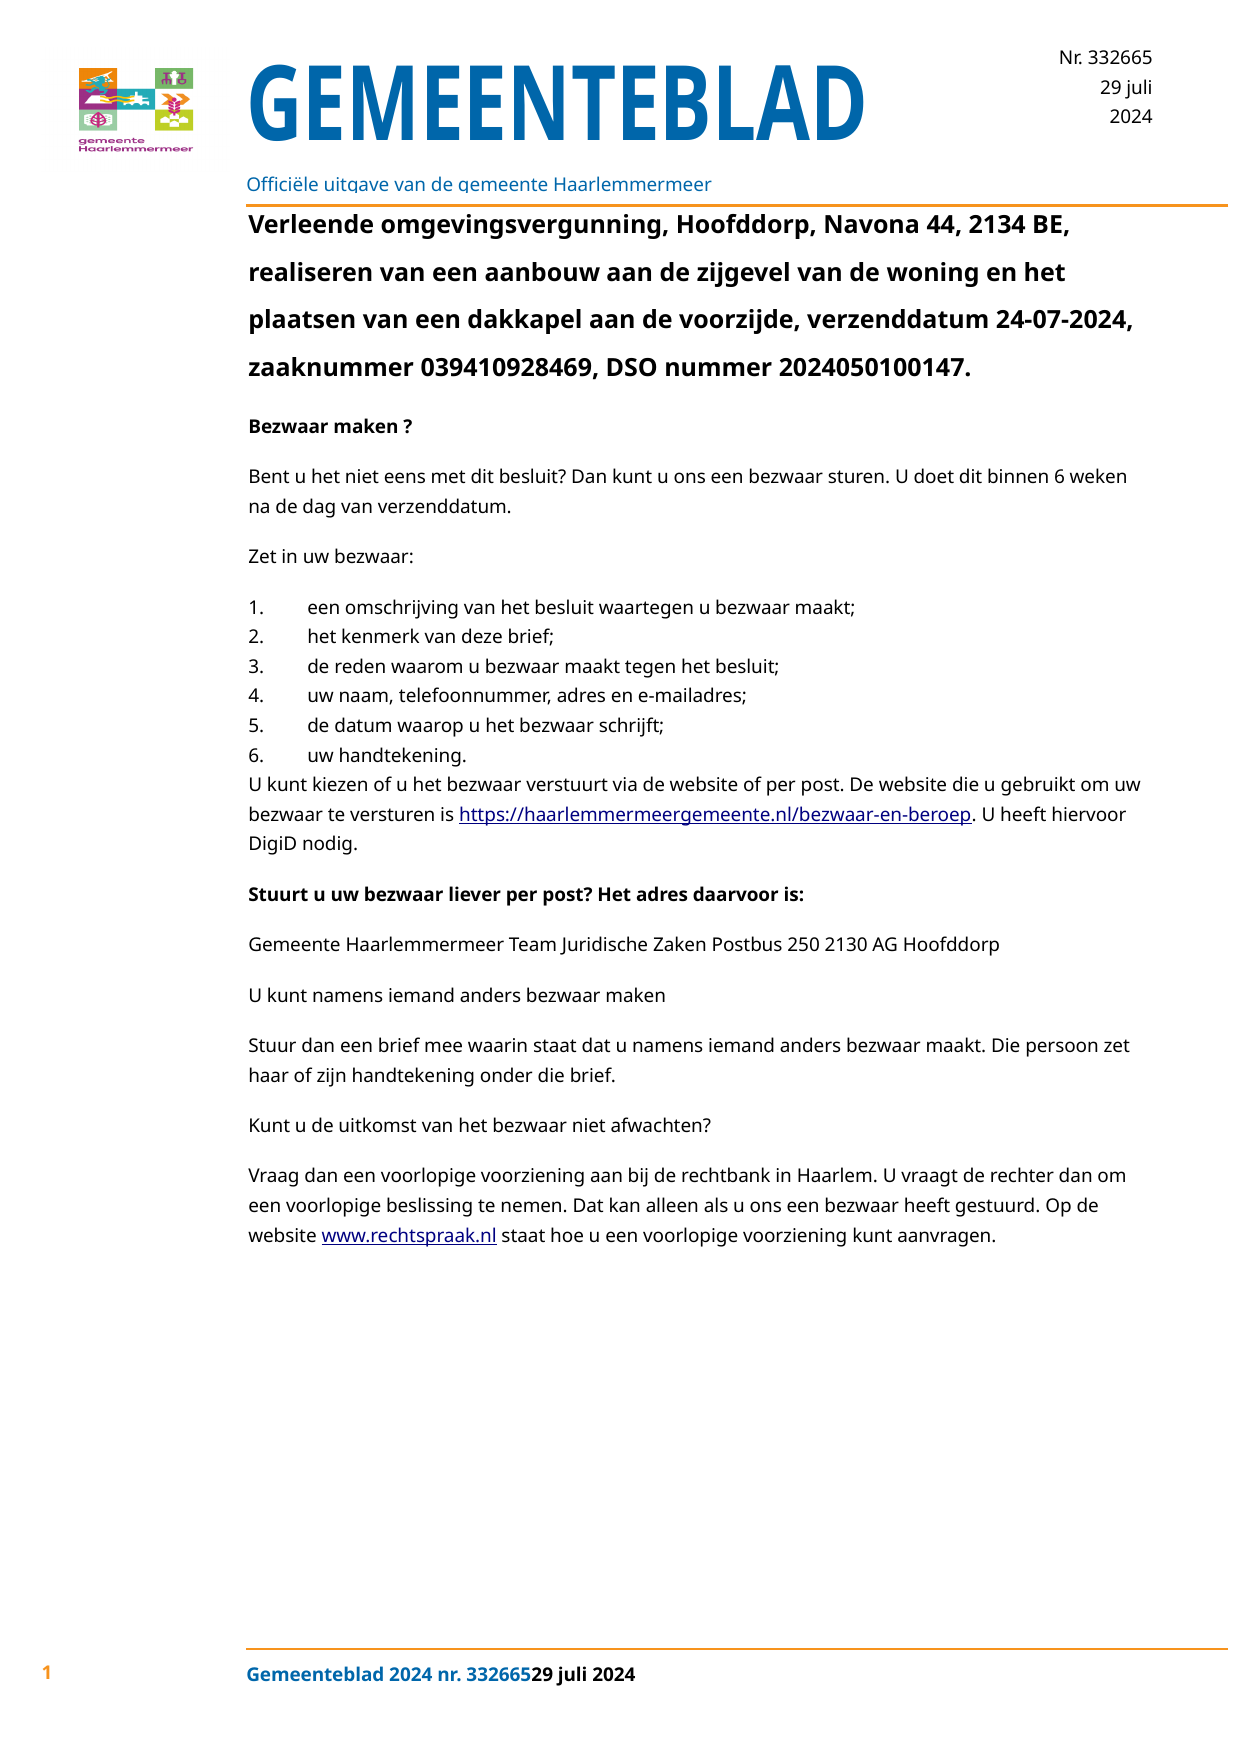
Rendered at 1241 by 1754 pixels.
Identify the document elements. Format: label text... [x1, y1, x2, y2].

text Vraag dan een voorlopige voorziening aan bij de rechtbank in Haarlem. U vraagt de rechter dan om een voorlopige beslissing te nemen. Dat kan alleen als u ons een bezwaar heeft gestuurd. Op de website www.rechtspraak.nl staat hoe u een voorlopige voorziening kunt aanvragen. [248, 1163, 1152, 1248]
text Kunt u de uitkomst van het bezwaar niet afwachten? [248, 1112, 1152, 1138]
list een omschrijving van het besluit waartegen u bezwaar maakt; [248, 594, 1152, 620]
list de datum waarop u het bezwaar schrijft; [248, 712, 1152, 738]
list het kenmerk van deze brief; [248, 623, 1152, 649]
text Stuur dan een brief mee waarin staat dat u namens iemand anders bezwaar maakt. Die persoon zet haar of zijn handtekening onder die brief. [248, 1032, 1152, 1088]
list de reden waarom u bezwaar maakt tegen het besluit; [248, 653, 1152, 679]
text Zet in uw bezwaar: [248, 543, 1152, 569]
list uw naam, telefoonnummer, adres en e-mailadres; [248, 683, 1152, 708]
text Bent u het niet eens met dit besluit? Dan kunt u ons een bezwaar sturen. U doet dit binnen 6 weken na de dag van verzenddatum. [248, 463, 1152, 519]
text Stuurt u uw bezwaar liever per post? Het adres daarvoor is: [248, 881, 1152, 907]
text U kunt kiezen of u het bezwaar verstuurt via de website of per post. De website die u gebruikt om uw bezwaar te versturen is https://haarlemmermeergemeente.nl/bezwaar-en-beroep. U heeft hiervoor DigiD nodig. [248, 771, 1152, 856]
text Gemeente Haarlemmermeer Team Juridische Zaken Postbus 250 2130 AG Hoofddorp [248, 931, 1152, 957]
text U kunt namens iemand anders bezwaar maken [248, 982, 1152, 1008]
list uw handtekening. [248, 742, 1152, 768]
text Verleende omgevingsvergunning, Hoofddorp, Navona 44, 2134 BE, realiseren van een aanbouw aan de zijgevel van de woning en het plaatsen van een dakkapel aan de voorzijde, verzenddatum 24-07-2024, zaaknummer 039410928469, DSO nummer 2024050100147. [248, 207, 1152, 384]
picture [41, 47, 231, 172]
text Bezwaar maken ? [248, 413, 1152, 439]
